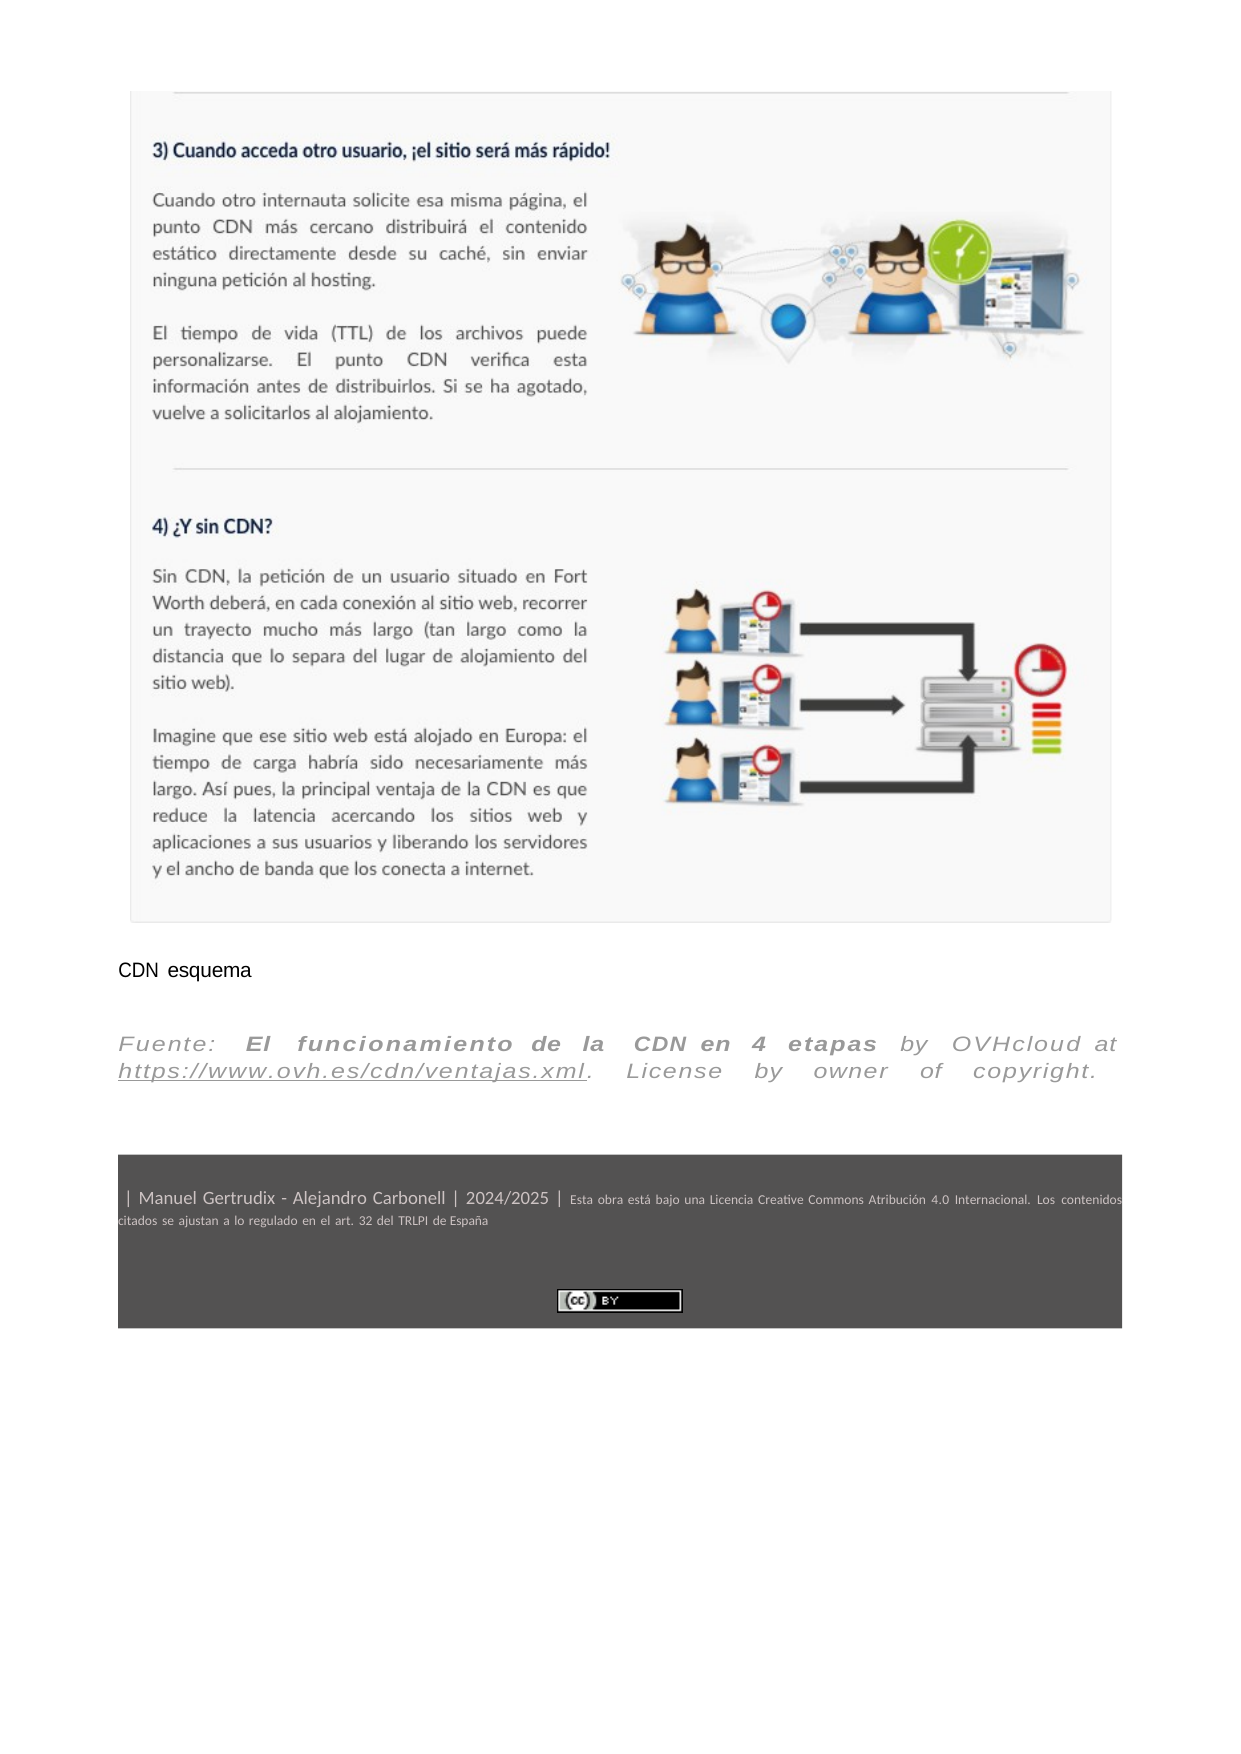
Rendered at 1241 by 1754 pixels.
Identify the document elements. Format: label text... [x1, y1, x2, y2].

picture [557, 1289, 683, 1313]
text Fuente: El funcionamiento de la CDN en 4 etapas by OVHcloud at https://www.ovh.es/cdn/ventajas.xml. License by owner of copyright. [118, 1032, 1122, 1083]
text CDN esquema [118, 958, 1138, 982]
picture [130, 91, 1112, 923]
